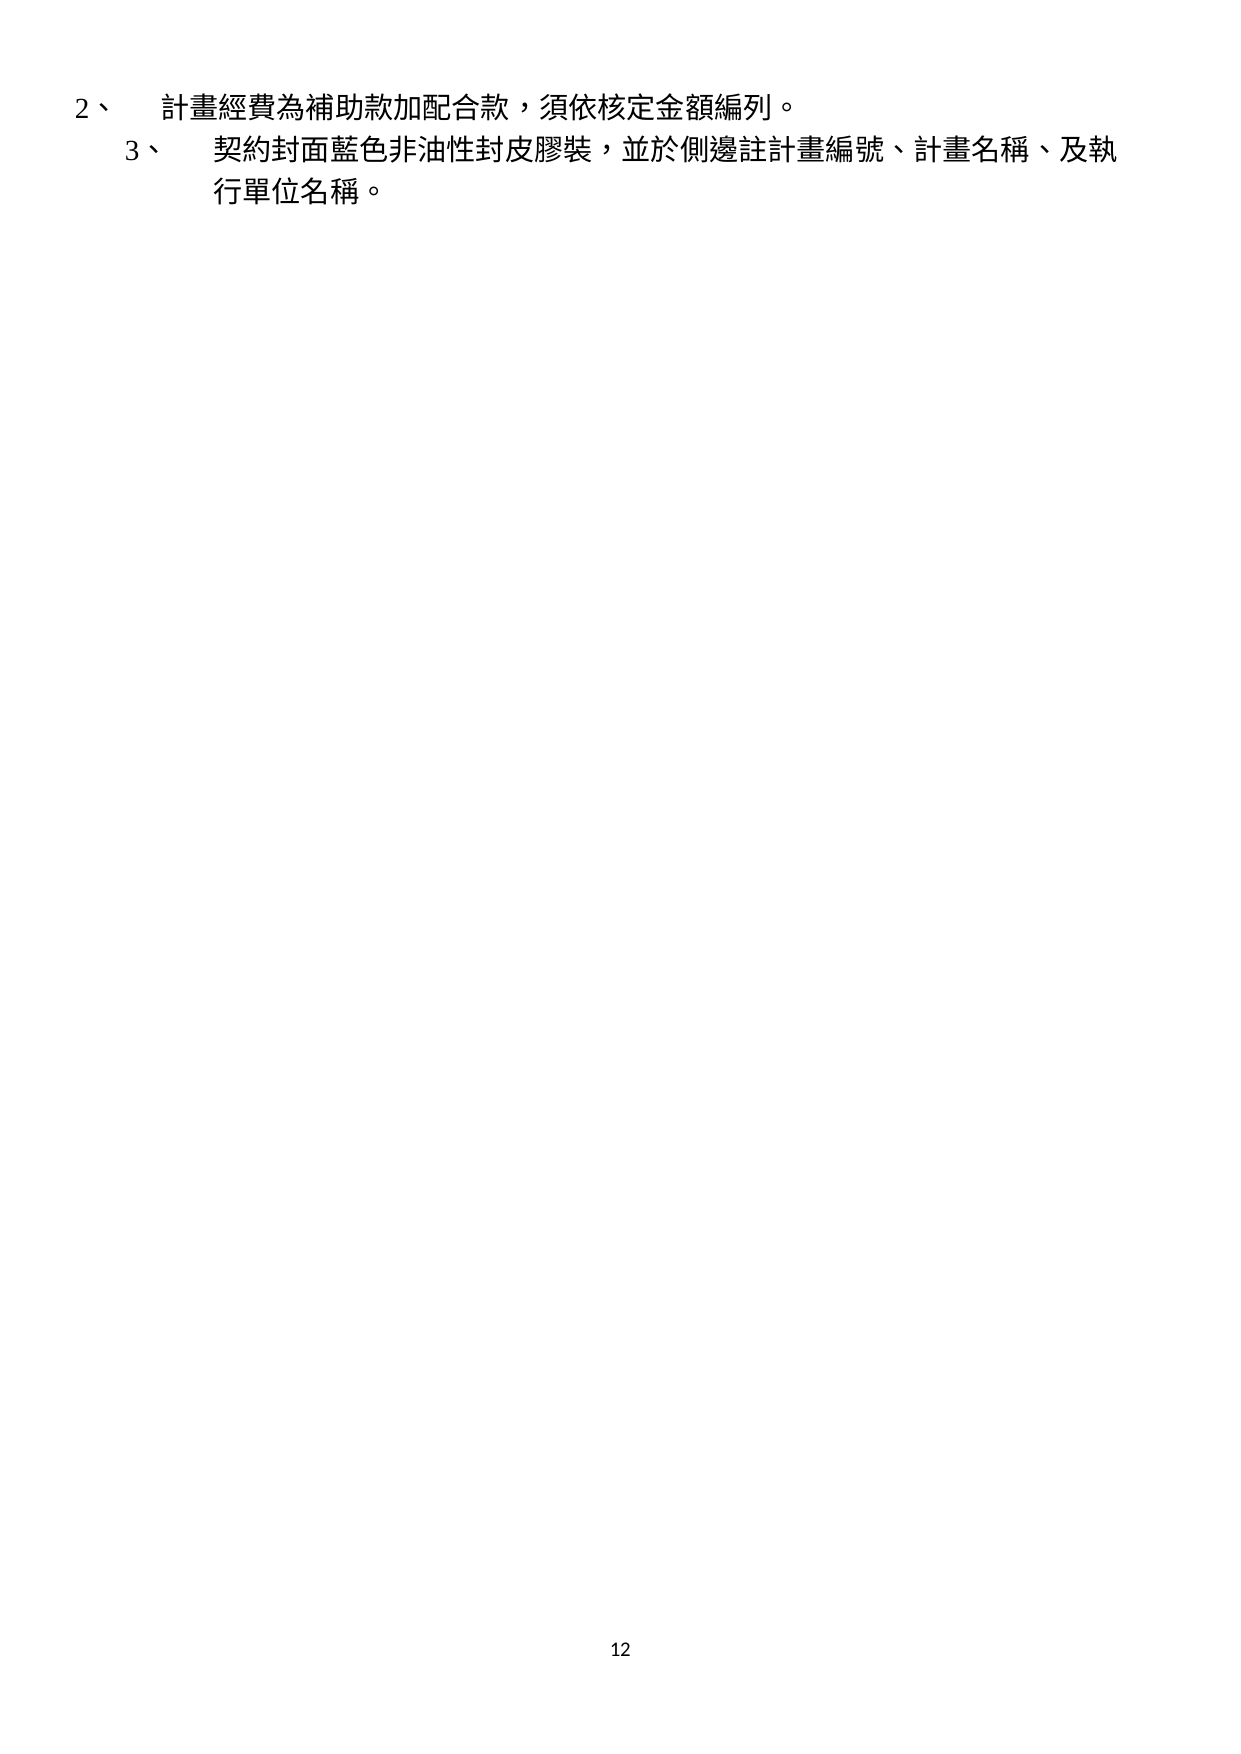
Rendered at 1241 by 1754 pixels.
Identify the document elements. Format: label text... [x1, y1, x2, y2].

list 計畫經費為補助款加配合款，須依核定金額編列。 [74, 85, 1131, 127]
list 契約封面藍色非油性封皮膠裝，並於側邊註計畫編號、計畫名稱、及執行單位名稱。 [124, 127, 1131, 210]
